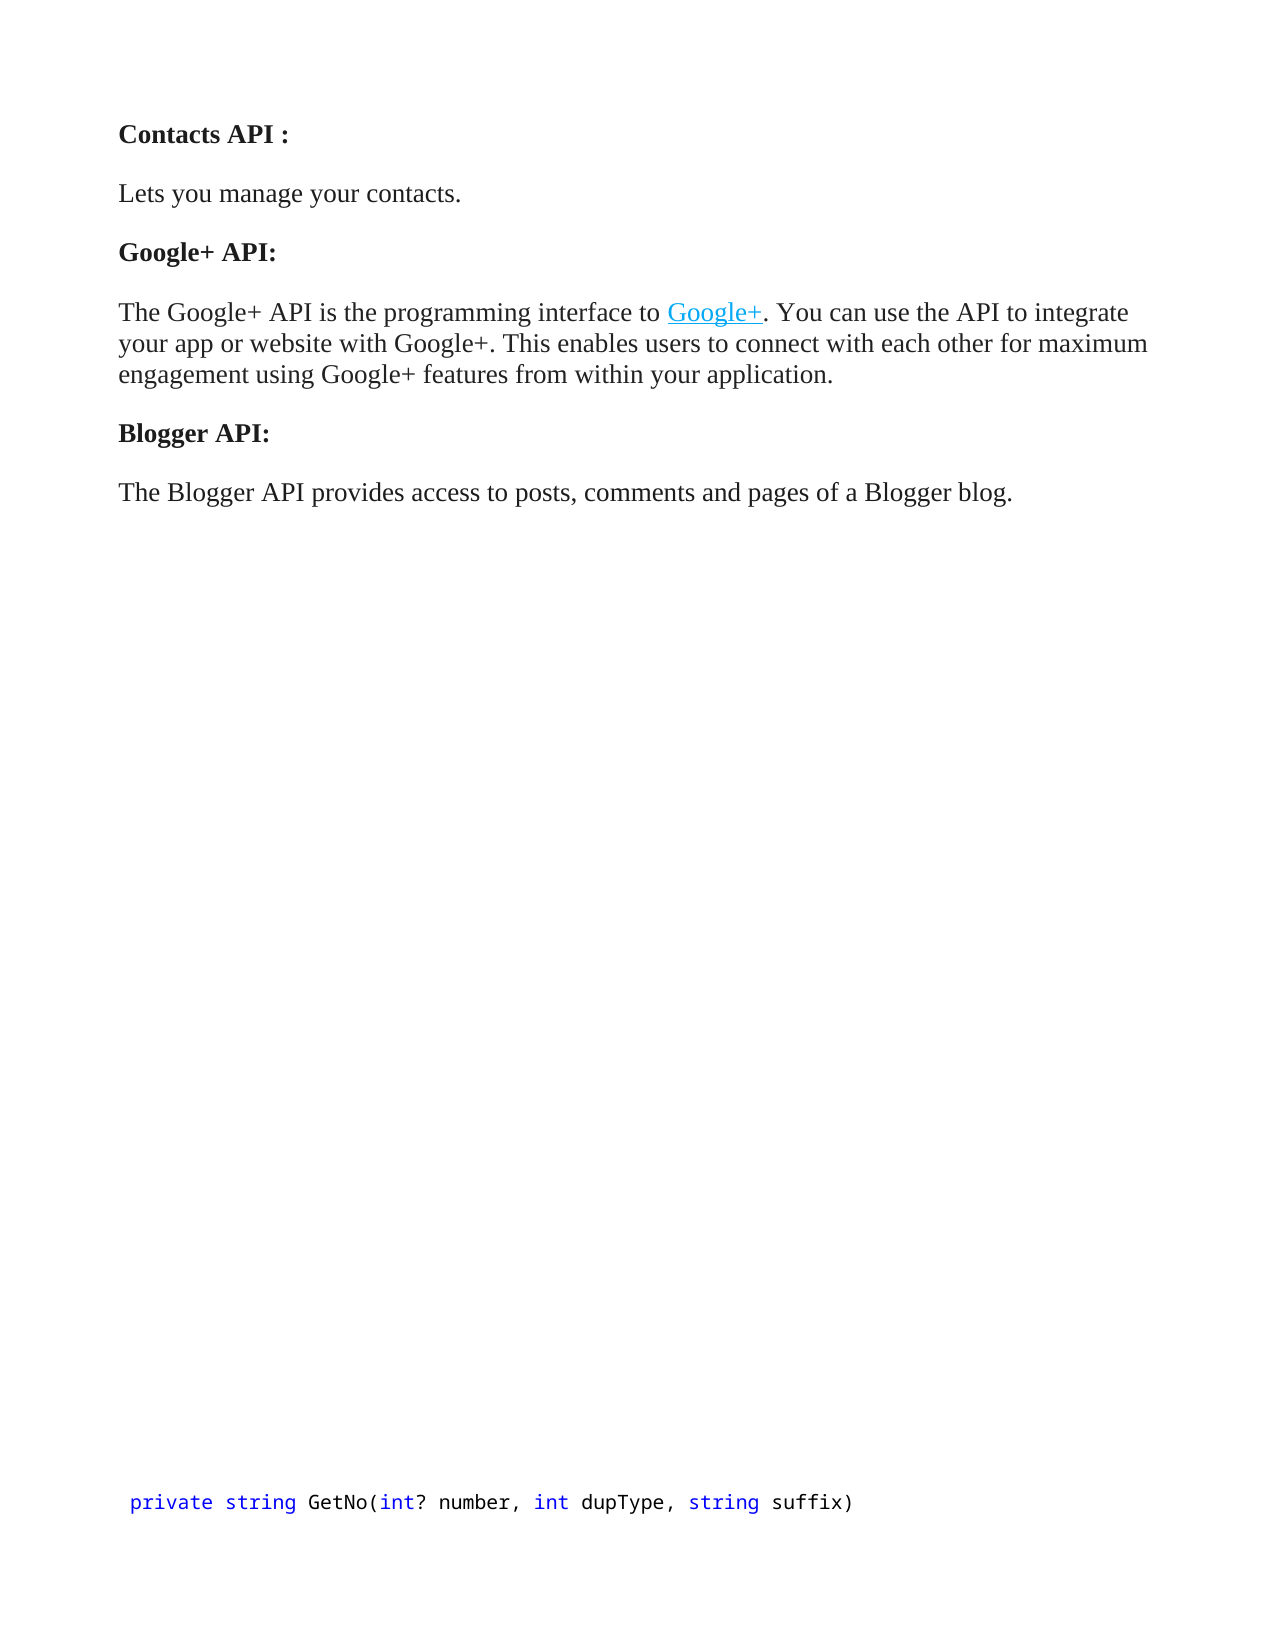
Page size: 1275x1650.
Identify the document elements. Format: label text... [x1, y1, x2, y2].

text Contacts API : [118, 118, 1157, 149]
text The Blogger API provides access to posts, comments and pages of a Blogger blog. [118, 476, 1157, 507]
text private string GetNo(int? number, int dupType, string suffix) [118, 1488, 1157, 1515]
text Blogger API: [118, 417, 1157, 448]
text Google+ API: [118, 236, 1157, 268]
text The Google+ API is the programming interface to Google+. You can use the API to integrate your app or website with Google+. This enables users to connect with each other for maximum engagement using Google+ features from within your application. [118, 296, 1157, 389]
text Lets you manage your contacts. [118, 177, 1157, 208]
